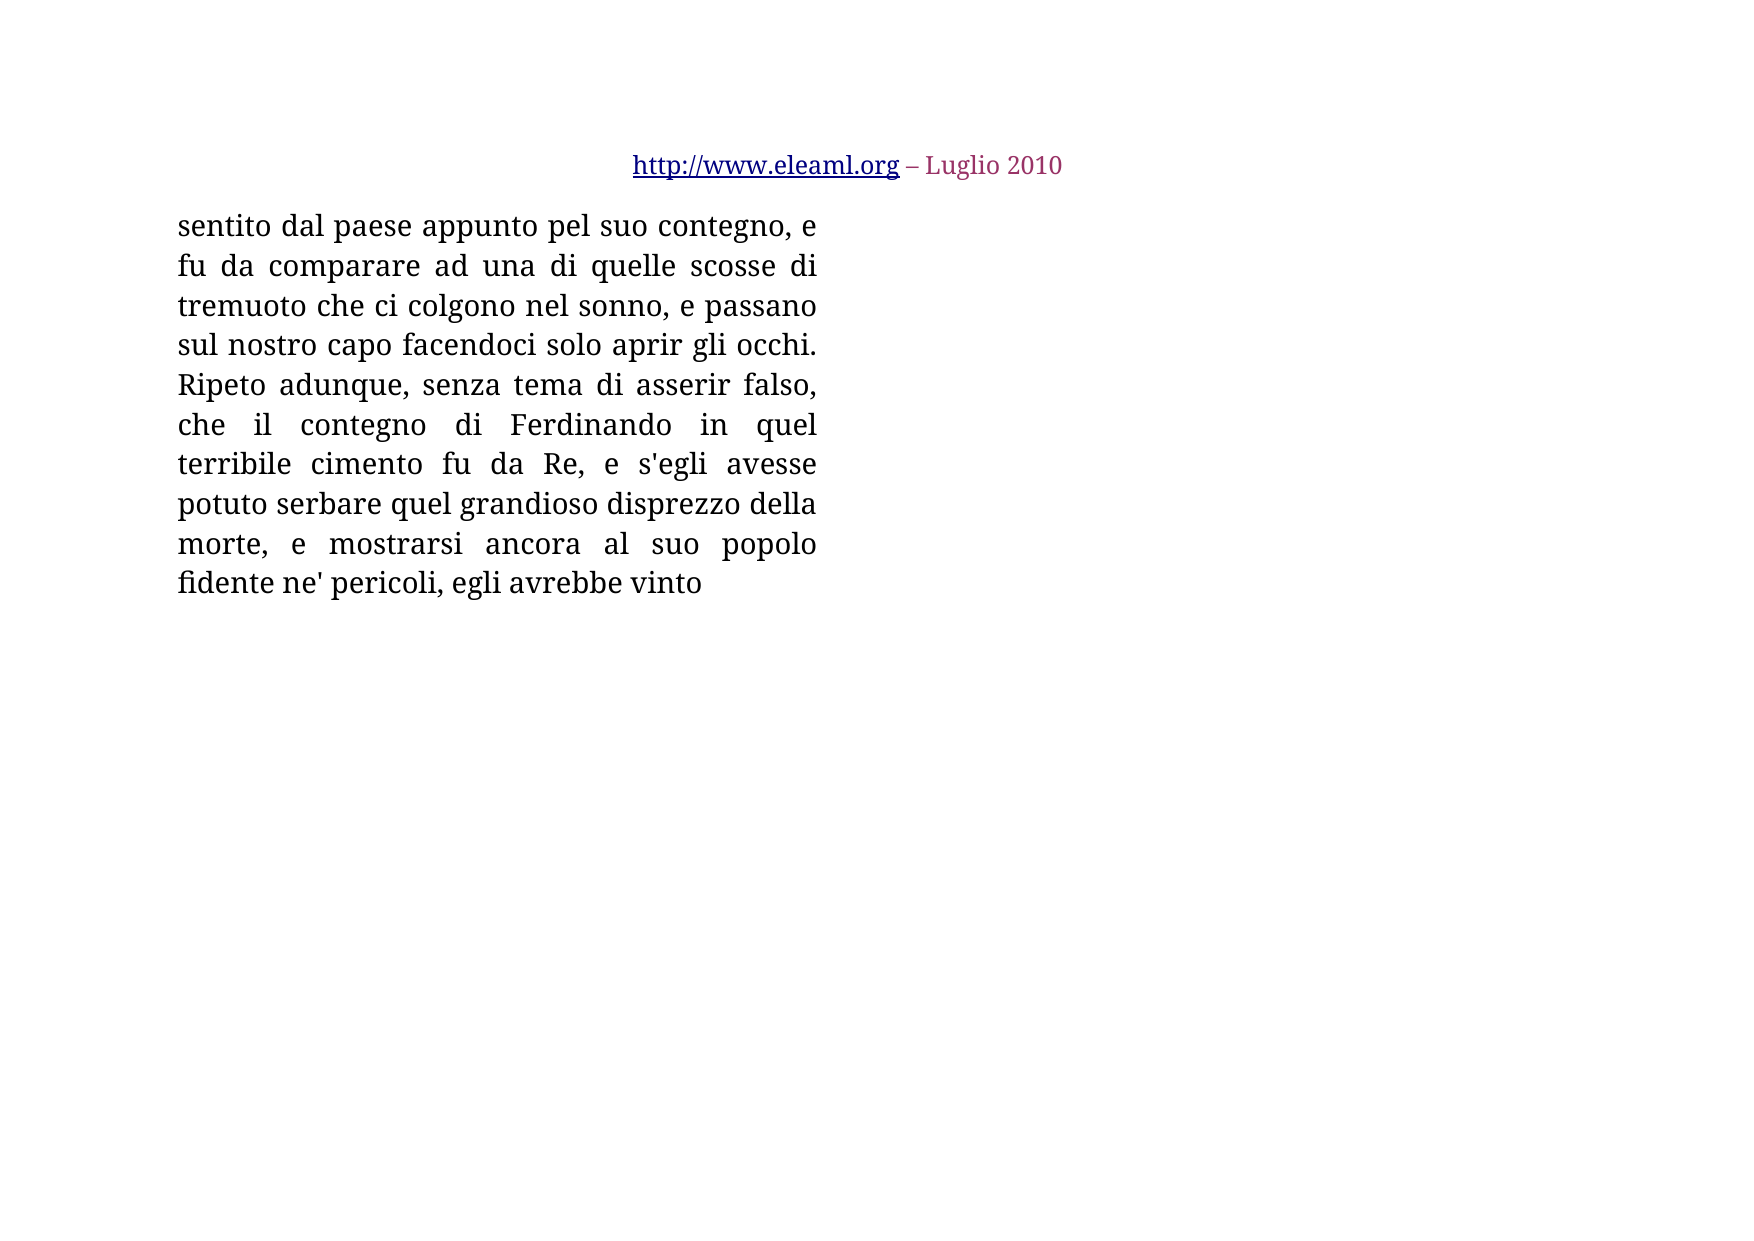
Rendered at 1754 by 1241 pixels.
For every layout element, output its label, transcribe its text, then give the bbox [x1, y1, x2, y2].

text sentito dal paese appunto pel suo contegno, e fu da comparare ad una di quelle scosse di tremuoto che ci colgono nel sonno, e passano sul nostro capo facendoci solo aprir gli occhi. Ripeto adunque, senza tema di asserir falso, che il contegno di Ferdinando in quel terribile cimento fu da Re, e s'egli avesse potuto serbare quel grandioso disprezzo della morte, e mostrarsi ancora al suo popolo fidente ne' pericoli, egli avrebbe vinto [177, 206, 818, 602]
